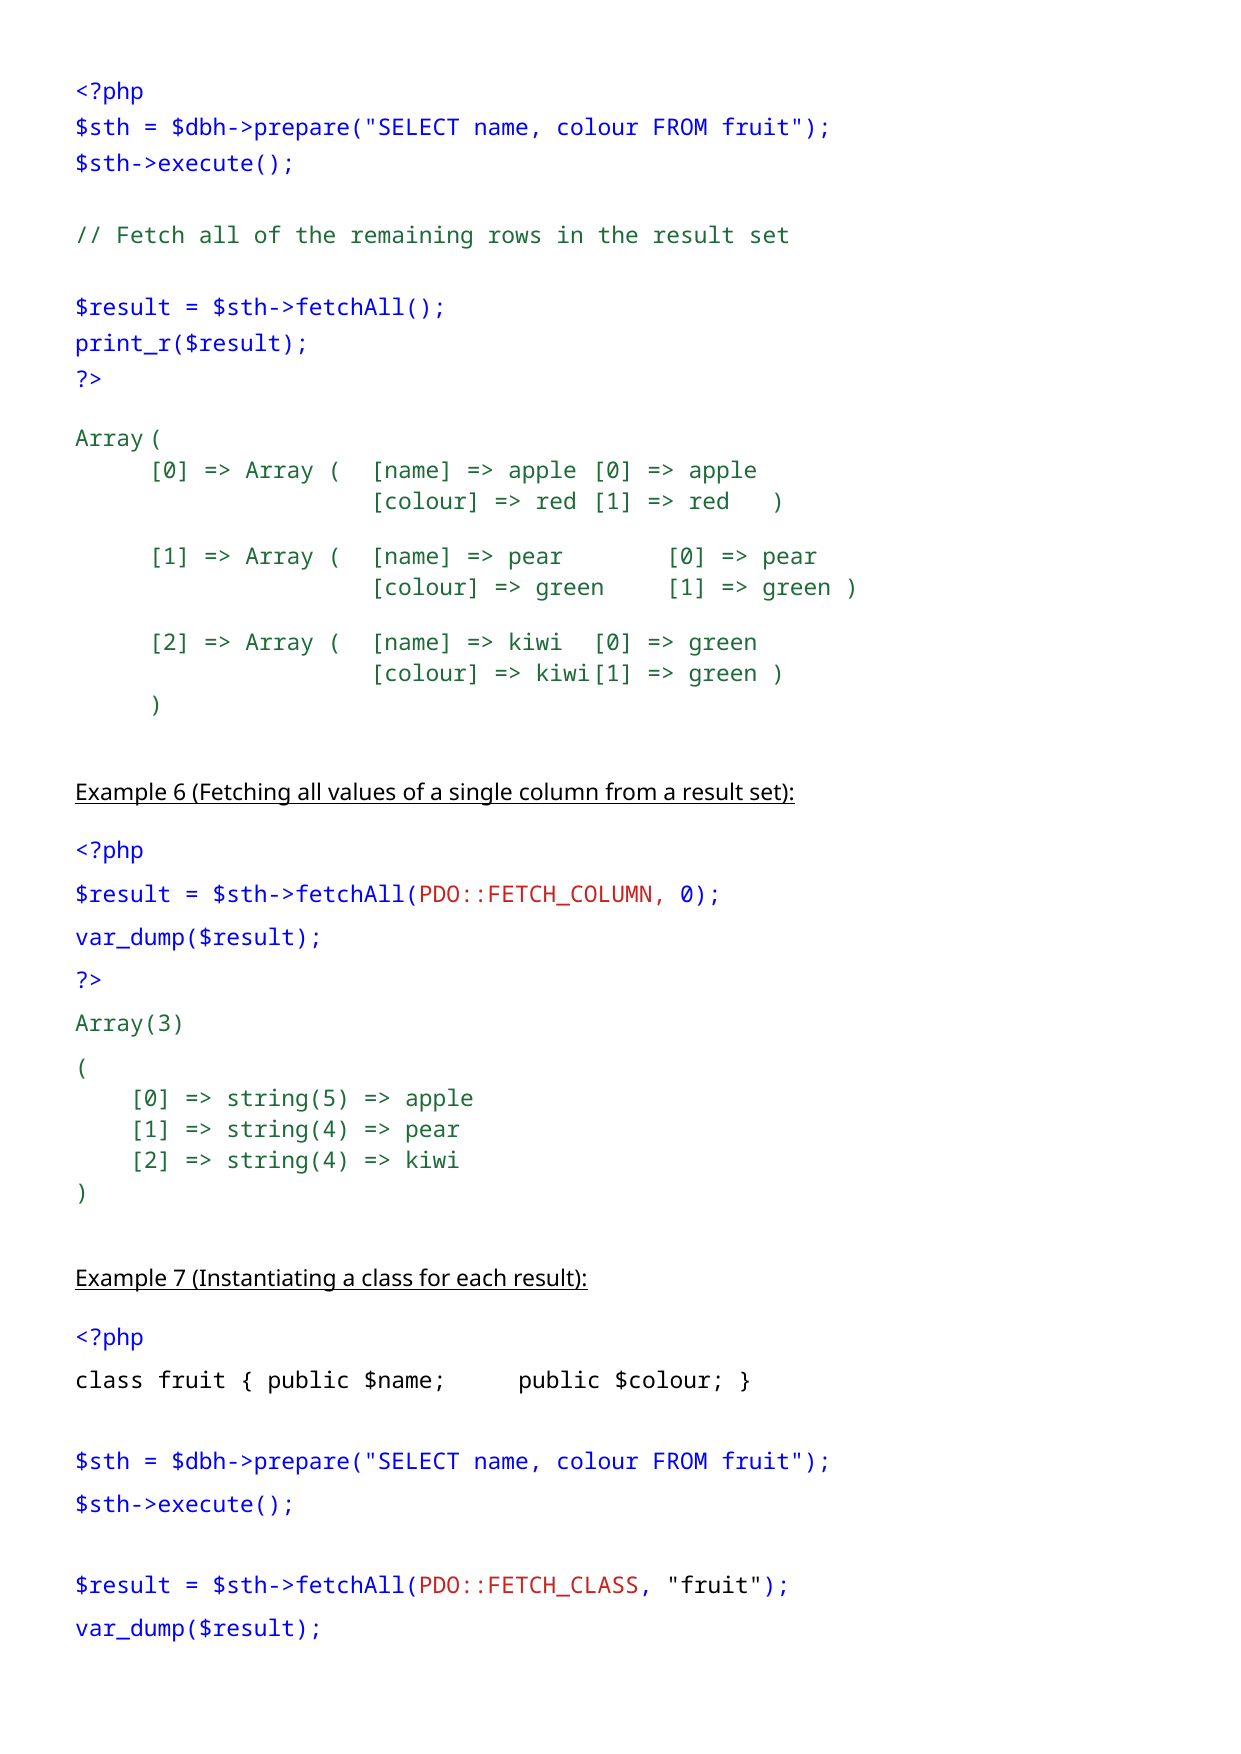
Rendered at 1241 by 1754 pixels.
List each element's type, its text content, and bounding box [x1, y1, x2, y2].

text class fruit { public $name; public $colour; } [75, 1364, 1166, 1395]
text <?php $sth = $dbh->prepare("SELECT name, colour FROM fruit"); $sth->execute(); // Fetch all of the remaining rows in the result set $result = $sth->fetchAll(); print_r($result); ?> [75, 75, 1166, 394]
text [0] => string(5) => apple [75, 1082, 1166, 1113]
text [1] => Array ( [name] => pear [0] => pear [75, 540, 1166, 571]
text [1] => string(4) => pear [75, 1113, 1166, 1144]
text [colour] => kiwi [1] => green ) [75, 657, 1166, 688]
text $sth->execute(); [75, 1488, 1166, 1519]
text $sth = $dbh->prepare("SELECT name, colour FROM fruit"); [75, 1445, 1166, 1476]
text [0] => Array ( [name] => apple [0] => apple [75, 454, 1166, 485]
text <?php [75, 1320, 1166, 1352]
text Array ( [75, 422, 1166, 454]
text [colour] => red [1] => red ) [75, 485, 1166, 516]
text [colour] => green [1] => green ) [75, 571, 1166, 602]
text ( [75, 1051, 1166, 1082]
text $result = $sth->fetchAll(PDO::FETCH_COLUMN, 0); [75, 878, 1166, 909]
text ) [75, 1176, 1166, 1207]
text Example 6 (Fetching all values of a single column from a result set): [75, 776, 1166, 807]
text Array(3) [75, 1007, 1166, 1039]
text <?php [75, 834, 1166, 866]
text Example 7 (Instantiating a class for each result): [75, 1262, 1166, 1293]
text ?> [75, 964, 1166, 995]
text var_dump($result); [75, 1612, 1166, 1644]
text $result = $sth->fetchAll(PDO::FETCH_CLASS, "fruit"); [75, 1569, 1166, 1600]
text ) [75, 688, 1166, 720]
text var_dump($result); [75, 921, 1166, 952]
text [2] => Array ( [name] => kiwi [0] => green [75, 626, 1166, 657]
text [2] => string(4) => kiwi [75, 1144, 1166, 1176]
